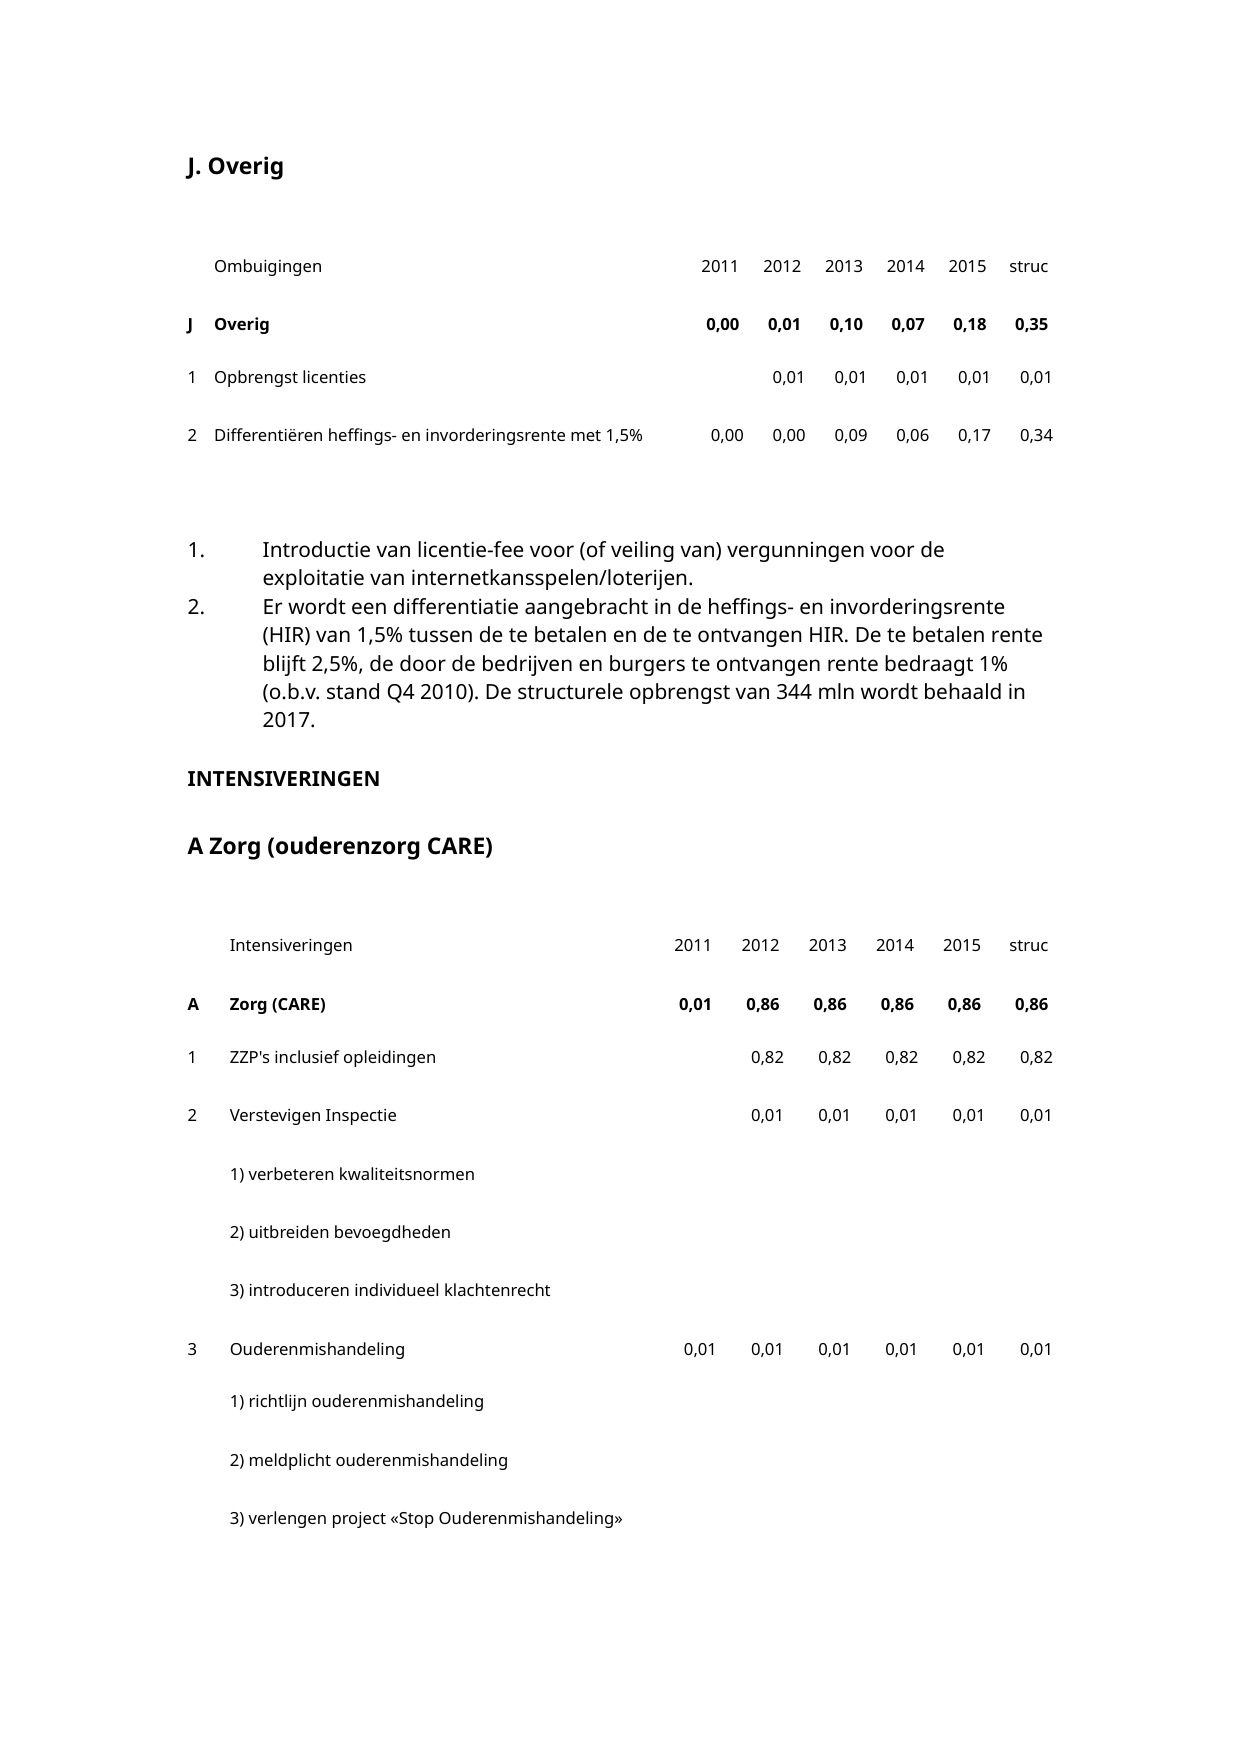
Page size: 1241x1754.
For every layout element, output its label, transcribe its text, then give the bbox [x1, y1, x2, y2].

table_cell 1 [188, 1045, 229, 1104]
table_cell [188, 1449, 229, 1507]
table_cell 0,82 [784, 1045, 851, 1104]
table_cell 0,01 [744, 313, 805, 365]
table_cell [649, 1279, 717, 1337]
table_header 2012 [744, 254, 805, 313]
table_cell Verstevigen Inspectie [230, 1104, 649, 1162]
table_header struc [991, 254, 1053, 313]
table_cell 0,00 [682, 313, 743, 365]
table_cell 0,01 [918, 1338, 985, 1390]
table_cell 0,01 [717, 1338, 784, 1390]
subtitle J. Overig [187, 150, 1053, 181]
table_cell 3 [188, 1338, 229, 1390]
table_cell Ouderenmishandeling [230, 1338, 649, 1390]
table_header [188, 254, 214, 313]
table_cell [188, 1507, 229, 1565]
table_cell 0,86 [985, 993, 1053, 1045]
table_cell 0,86 [918, 993, 985, 1045]
list Introductie van licentie-fee voor (of veiling van) vergunningen voor de exploitatie van internetkansspelen/loterijen. [187, 535, 1053, 592]
table_cell [717, 1449, 784, 1507]
table_cell [682, 365, 743, 424]
table_cell [985, 1162, 1053, 1221]
table_header 2013 [784, 934, 851, 992]
table_cell 0,06 [867, 424, 929, 476]
text INTENSIVERINGEN [187, 764, 1053, 792]
table_cell 0,01 [985, 1338, 1053, 1390]
table_cell 0,17 [929, 424, 991, 476]
table_header 2014 [851, 934, 918, 992]
table_cell 0,18 [929, 313, 991, 365]
table_cell [649, 1390, 717, 1448]
table_cell Opbrengst licenties [214, 365, 682, 424]
table_cell 0,35 [991, 313, 1053, 365]
table_cell 0,82 [851, 1045, 918, 1104]
table_header 2012 [717, 934, 784, 992]
table_cell [985, 1507, 1053, 1565]
table_cell [918, 1449, 985, 1507]
table_cell 2 [188, 1104, 229, 1162]
table_cell [649, 1221, 717, 1279]
subtitle A Zorg (ouderenzorg CARE) [187, 830, 1053, 861]
table_cell 0,01 [851, 1338, 918, 1390]
table_cell 0,09 [805, 424, 867, 476]
table_cell [784, 1449, 851, 1507]
table_cell [188, 1390, 229, 1448]
table_cell 0,01 [744, 365, 805, 424]
table_cell [851, 1162, 918, 1221]
table_cell [851, 1221, 918, 1279]
table_header 2015 [929, 254, 991, 313]
table_cell [851, 1279, 918, 1337]
table_header Intensiveringen [230, 934, 649, 992]
table_cell [717, 1162, 784, 1221]
table_header 2011 [649, 934, 717, 992]
table_cell Zorg (CARE) [230, 993, 649, 1045]
table_cell 0,00 [682, 424, 743, 476]
table_cell [188, 1221, 229, 1279]
table_header [188, 934, 229, 992]
table_cell 3) verlengen project «Stop Ouderenmishandeling» [230, 1507, 649, 1565]
table_cell 0,01 [784, 1104, 851, 1162]
table_cell [918, 1221, 985, 1279]
table_cell [985, 1279, 1053, 1337]
table_cell [188, 1162, 229, 1221]
table_cell [717, 1507, 784, 1565]
table_cell [784, 1221, 851, 1279]
table_cell 0,01 [918, 1104, 985, 1162]
table_cell [717, 1279, 784, 1337]
table_cell 0,01 [805, 365, 867, 424]
table_cell [717, 1221, 784, 1279]
table_cell 1 [188, 365, 214, 424]
table_cell 0,86 [851, 993, 918, 1045]
table_cell 0,01 [784, 1338, 851, 1390]
table_cell 2) meldplicht ouderenmishandeling [230, 1449, 649, 1507]
table_cell [188, 1279, 229, 1337]
table_cell 1) verbeteren kwaliteitsnormen [230, 1162, 649, 1221]
table_cell 0,34 [991, 424, 1053, 476]
list Er wordt een differentiatie aangebracht in de heffings- en invorderingsrente (HIR) van 1,5% tussen de te betalen en de te ontvangen HIR. De te betalen rente blijft 2,5%, de door de bedrijven en burgers te ontvangen rente bedraagt 1% (o.b.v. stand Q4 2010). De structurele opbrengst van 344 mln wordt behaald in 2017. [187, 592, 1053, 734]
table_cell [649, 1104, 717, 1162]
table_cell [784, 1507, 851, 1565]
table_cell [985, 1221, 1053, 1279]
table_cell [649, 1449, 717, 1507]
table_cell 0,82 [985, 1045, 1053, 1104]
table_cell ZZP's inclusief opleidingen [230, 1045, 649, 1104]
table_cell J [188, 313, 214, 365]
table_cell [784, 1390, 851, 1448]
table_cell 0,07 [867, 313, 929, 365]
table_cell [985, 1390, 1053, 1448]
table_cell [784, 1162, 851, 1221]
table_cell [851, 1507, 918, 1565]
table_cell 2 [188, 424, 214, 476]
table_cell 0,01 [991, 365, 1053, 424]
table_cell 0,01 [717, 1104, 784, 1162]
table_cell [851, 1390, 918, 1448]
table_header struc [985, 934, 1053, 992]
table_cell Differentiëren heffings- en invorderingsrente met 1,5% [214, 424, 682, 476]
table_cell [649, 1507, 717, 1565]
table_cell [717, 1390, 784, 1448]
table_cell [918, 1162, 985, 1221]
table_header 2013 [805, 254, 867, 313]
table_cell 2) uitbreiden bevoegdheden [230, 1221, 649, 1279]
table_cell [918, 1390, 985, 1448]
table_cell 3) introduceren individueel klachtenrecht [230, 1279, 649, 1337]
table_cell 0,01 [929, 365, 991, 424]
table_cell 0,01 [867, 365, 929, 424]
table_cell [649, 1045, 717, 1104]
table_cell [784, 1279, 851, 1337]
table_cell 0,01 [649, 1338, 717, 1390]
table_header 2011 [682, 254, 743, 313]
table_cell 0,01 [851, 1104, 918, 1162]
table_cell [649, 1162, 717, 1221]
table_header Ombuigingen [214, 254, 682, 313]
table_cell 0,82 [717, 1045, 784, 1104]
table_cell A [188, 993, 229, 1045]
table_header 2014 [867, 254, 929, 313]
table_cell 0,82 [918, 1045, 985, 1104]
table_cell [851, 1449, 918, 1507]
table_cell Overig [214, 313, 682, 365]
table_cell 0,86 [717, 993, 784, 1045]
table_cell 0,00 [744, 424, 805, 476]
table_cell [918, 1507, 985, 1565]
table_cell 0,86 [784, 993, 851, 1045]
table_cell [918, 1279, 985, 1337]
table_cell 1) richtlijn ouderenmishandeling [230, 1390, 649, 1448]
table_cell 0,10 [805, 313, 867, 365]
table_cell [985, 1449, 1053, 1507]
table_cell 0,01 [985, 1104, 1053, 1162]
table_header 2015 [918, 934, 985, 992]
table_cell 0,01 [649, 993, 717, 1045]
